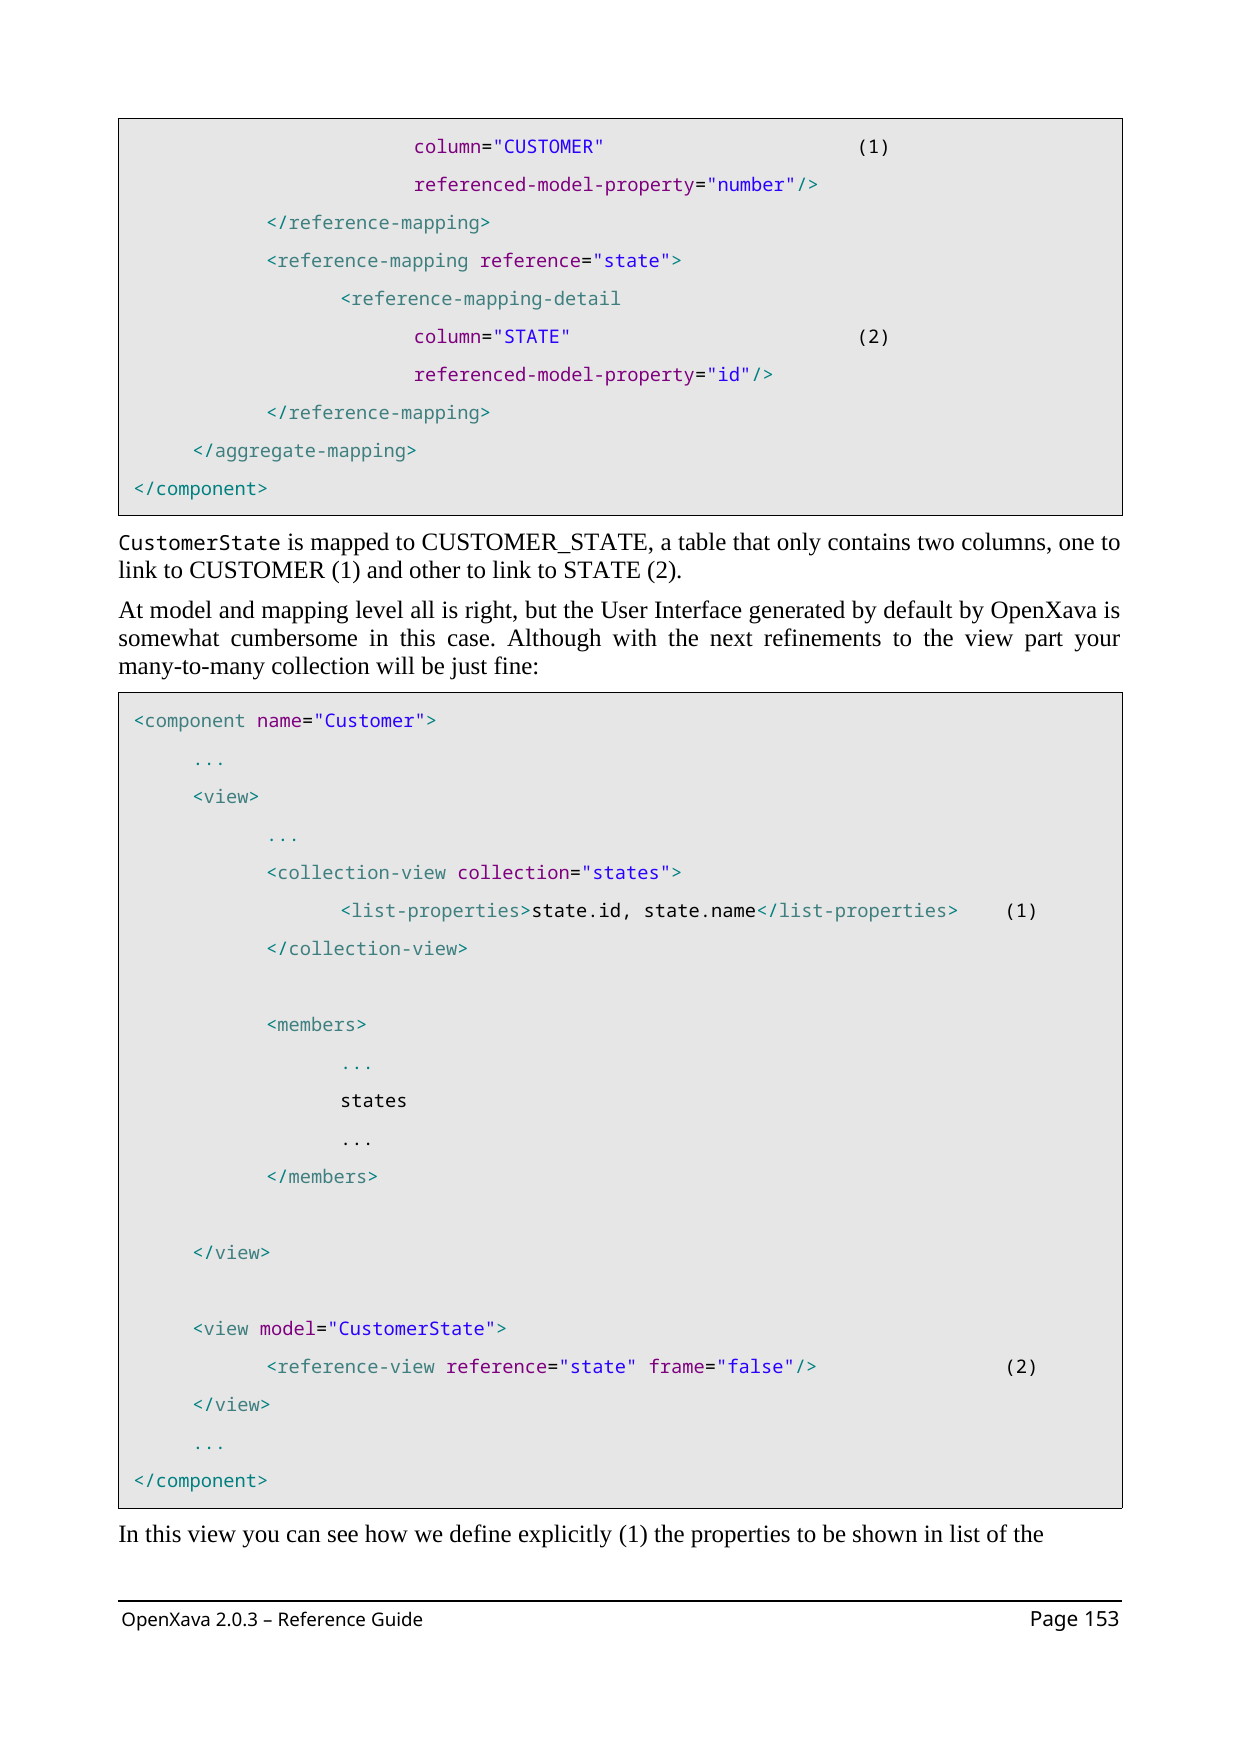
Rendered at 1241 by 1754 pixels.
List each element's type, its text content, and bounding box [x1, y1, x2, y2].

text </view> [119, 1377, 1122, 1414]
text referenced-model-property="id"/> [119, 346, 1122, 384]
text ... [119, 730, 1122, 768]
text </component> [119, 460, 1122, 515]
text </reference-mapping> [119, 194, 1122, 232]
text <collection-view collection="states"> [119, 844, 1122, 882]
text column="CUSTOMER" (1) [119, 119, 1122, 156]
text In this view you can see how we define explicitly (1) the properties to be shown in list of the [118, 1520, 1122, 1548]
text </members> [119, 1148, 1122, 1186]
text ... [119, 1034, 1122, 1072]
text </component> [119, 1453, 1122, 1508]
text <view model="CustomerState"> [119, 1301, 1122, 1338]
text </reference-mapping> [119, 384, 1122, 422]
text At model and mapping level all is right, but the User Interface generated by default by OpenXava is somewhat cumbersome in this case. Although with the next refinements to the view part your many-to-many collection will be just fine: [118, 597, 1122, 680]
text <reference-mapping reference="state"> [119, 232, 1122, 270]
text column="STATE" (2) [119, 308, 1122, 346]
text <component name="Customer"> [119, 693, 1122, 730]
text states [119, 1072, 1122, 1110]
text <reference-mapping-detail [119, 270, 1122, 308]
text ... [119, 1110, 1122, 1148]
text <reference-view reference="state" frame="false"/> (2) [119, 1338, 1122, 1377]
text ... [119, 806, 1122, 844]
text <list-properties>state.id, state.name</list-properties> (1) [119, 882, 1122, 920]
text <members> [119, 996, 1122, 1034]
text referenced-model-property="number"/> [119, 156, 1122, 194]
text <view> [119, 768, 1122, 806]
text </aggregate-mapping> [119, 422, 1122, 460]
text </collection-view> [119, 920, 1122, 958]
text ... [119, 1414, 1122, 1453]
text </view> [119, 1224, 1122, 1262]
text CustomerState is mapped to CUSTOMER_STATE, a table that only contains two columns, one to link to CUSTOMER (1) and other to link to STATE (2). [118, 528, 1122, 584]
